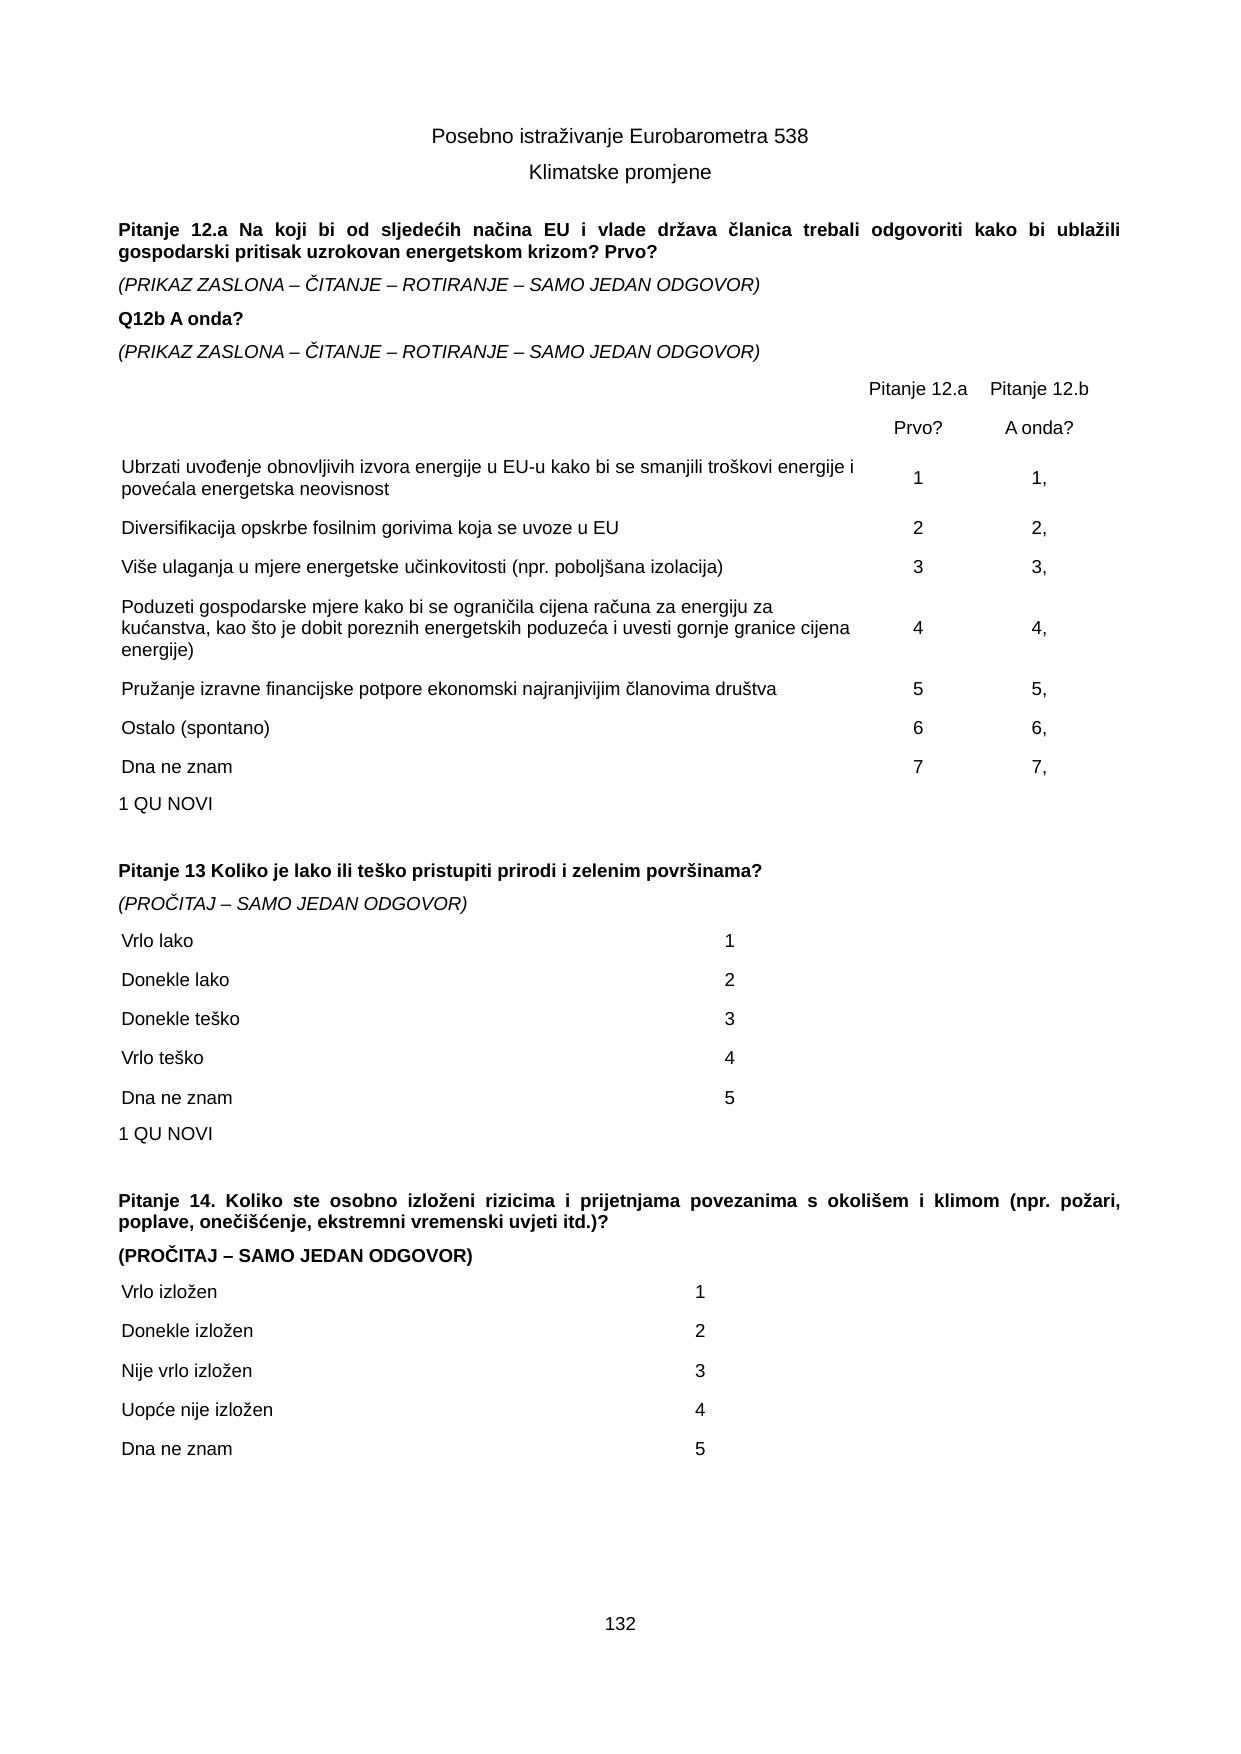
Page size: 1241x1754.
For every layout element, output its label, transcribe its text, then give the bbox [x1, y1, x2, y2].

table_cell Nije vrlo izložen [118, 1351, 569, 1390]
text Pitanje 13 Koliko je lako ili teško pristupiti prirodi i zelenim površinama? [118, 859, 1122, 881]
table_cell 2 [599, 960, 738, 999]
table_cell Vrlo teško [118, 1038, 599, 1078]
table_cell 2 [862, 508, 974, 547]
table_header Vrlo lako [118, 921, 599, 960]
text (PROČITAJ – SAMO JEDAN ODGOVOR) [118, 893, 1122, 914]
table_cell Dna ne znam [118, 1429, 569, 1468]
table_header 1 [569, 1272, 708, 1311]
table_cell Poduzeti gospodarske mjere kako bi se ograničila cijena računa za energiju za kućanstva, kao što je dobit poreznih energetskih poduzeća i uvesti gornje granice cijena energije) [118, 587, 862, 669]
text Pitanje 12.a Na koji bi od sljedećih načina EU i vlade država članica trebali odgovoriti kako bi ublažili gospodarski pritisak uzrokovan energetskom krizom? Prvo? [118, 219, 1122, 262]
table_cell Prvo? [862, 408, 974, 447]
table_cell Diversifikacija opskrbe fosilnim gorivima koja se uvoze u EU [118, 508, 862, 547]
table_cell 4 [599, 1038, 738, 1078]
table_cell Dna ne znam [118, 748, 862, 787]
table_cell 3 [599, 999, 738, 1038]
table_cell Donekle izložen [118, 1311, 569, 1351]
text (PRIKAZ ZASLONA – ČITANJE – ROTIRANJE – SAMO JEDAN ODGOVOR) [118, 341, 1122, 363]
table_cell 1 [862, 447, 974, 508]
table_cell 4, [974, 587, 1104, 669]
text (PROČITAJ – SAMO JEDAN ODGOVOR) [118, 1245, 1122, 1266]
table_header [118, 369, 862, 408]
table_cell 3 [862, 547, 974, 587]
text 1 QU NOVI [118, 793, 1122, 814]
text Pitanje 14. Koliko ste osobno izloženi rizicima i prijetnjama povezanima s okolišem i klimom (npr. požari, poplave, onečišćenje, ekstremni vremenski uvjeti itd.)? [118, 1190, 1122, 1233]
table_header Pitanje 12.a [862, 369, 974, 408]
text Q12b A onda? [118, 308, 1122, 329]
text 1 QU NOVI [118, 1123, 1122, 1144]
table_cell Uopće nije izložen [118, 1390, 569, 1429]
table_cell 3 [569, 1351, 708, 1390]
table_cell 2 [569, 1311, 708, 1351]
table_cell [118, 408, 862, 447]
table_cell Pružanje izravne financijske potpore ekonomski najranjivijim članovima društva [118, 669, 862, 708]
table_cell Više ulaganja u mjere energetske učinkovitosti (npr. poboljšana izolacija) [118, 547, 862, 587]
table_cell 7, [974, 748, 1104, 787]
table_cell 5 [569, 1429, 708, 1468]
table_cell Dna ne znam [118, 1078, 599, 1117]
table_cell Donekle lako [118, 960, 599, 999]
table_cell 2, [974, 508, 1104, 547]
table_cell 1, [974, 447, 1104, 508]
table_cell 5, [974, 669, 1104, 708]
table_cell A onda? [974, 408, 1104, 447]
table_cell 6 [862, 708, 974, 747]
table_cell Ostalo (spontano) [118, 708, 862, 747]
table_cell 5 [599, 1078, 738, 1117]
table_header Vrlo izložen [118, 1272, 569, 1311]
table_header 1 [599, 921, 738, 960]
text (PRIKAZ ZASLONA – ČITANJE – ROTIRANJE – SAMO JEDAN ODGOVOR) [118, 274, 1122, 296]
table_cell Ubrzati uvođenje obnovljivih izvora energije u EU-u kako bi se smanjili troškovi energije i povećala energetska neovisnost [118, 447, 862, 508]
table_cell 3, [974, 547, 1104, 587]
table_cell 4 [862, 587, 974, 669]
table_cell 7 [862, 748, 974, 787]
table_cell Donekle teško [118, 999, 599, 1038]
table_header Pitanje 12.b [974, 369, 1104, 408]
table_cell 6, [974, 708, 1104, 747]
table_cell 4 [569, 1390, 708, 1429]
table_cell 5 [862, 669, 974, 708]
